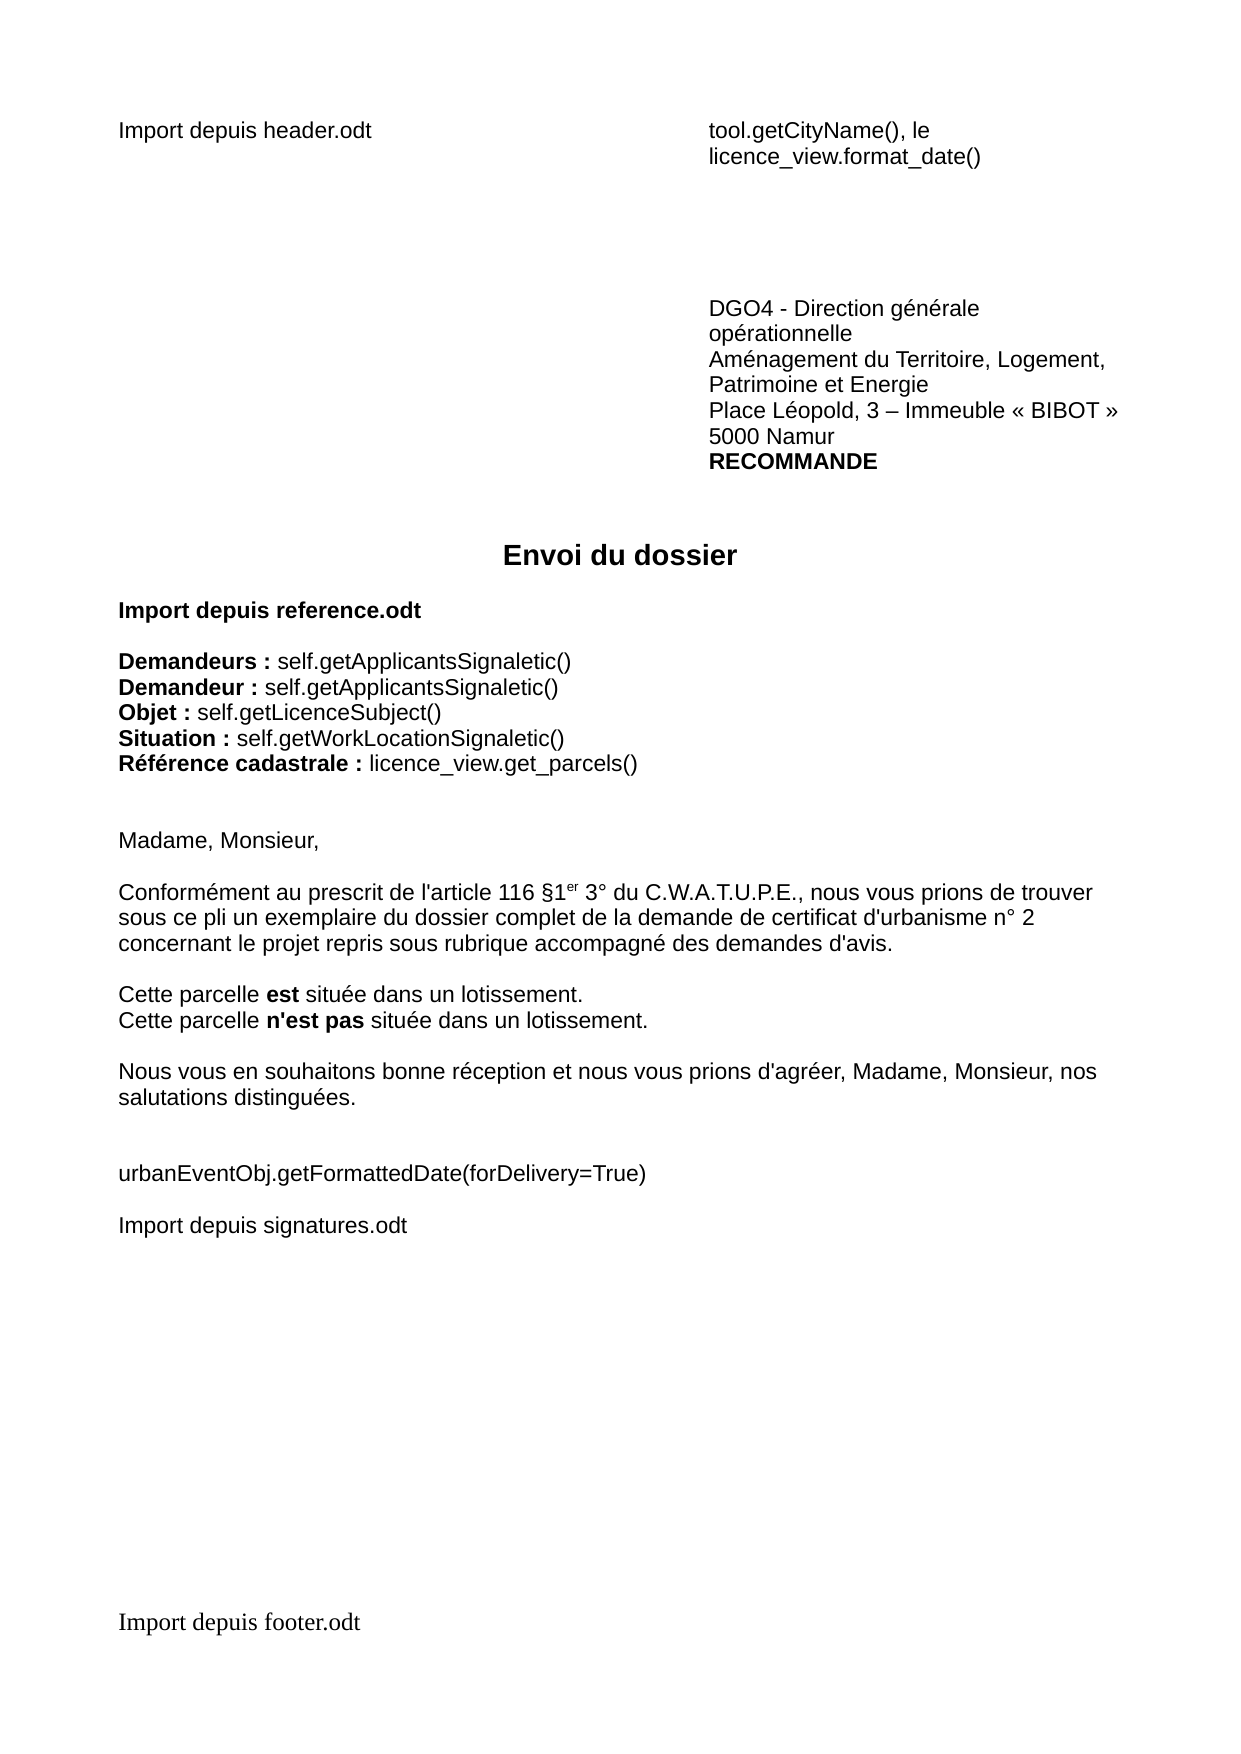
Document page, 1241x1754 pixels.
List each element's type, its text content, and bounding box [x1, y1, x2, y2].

text Objet : self.getLicenceSubject() [118, 700, 1122, 726]
text Conformément au prescrit de l'article 116 §1er 3° du C.W.A.T.U.P.E., nous vous prions de trouver sous ce pli un exemplaire du dossier complet de la demande de certificat d'urbanisme n° 2 concernant le projet repris sous rubrique accompagné des demandes d'avis. [118, 879, 1122, 956]
text Import depuis reference.odt [118, 597, 1122, 623]
text Nous vous en souhaitons bonne réception et nous vous prions d'agréer, Madame, Monsieur, nos salutations distinguées. [118, 1059, 1122, 1110]
text Cette parcelle est située dans un lotissement. [118, 982, 1122, 1007]
text Madame, Monsieur, [118, 828, 1122, 854]
text Demandeur : self.getApplicantsSignaletic() [118, 674, 1122, 700]
title Envoi du dossier [118, 539, 1122, 572]
text Cette parcelle n'est pas située dans un lotissement. [118, 1007, 1122, 1033]
table_header Import depuis header.odt [118, 118, 708, 474]
text Référence cadastrale : licence_view.get_parcels() [118, 751, 1122, 777]
text Situation : self.getWorkLocationSignaletic() [118, 726, 1122, 751]
table_header tool.getCityName(), le licence_view.format_date() DGO4 - Direction générale opérationnelle Aménagement du Territoire, Logement, Patrimoine et Energie Place Léopold, 3 – Immeuble « BIBOT » 5000 Namur RECOMMANDE [709, 118, 1123, 474]
text Demandeurs : self.getApplicantsSignaletic() [118, 649, 1122, 674]
text urbanEventObj.getFormattedDate(forDelivery=True) [118, 1161, 1122, 1187]
text Import depuis signatures.odt [118, 1212, 1122, 1238]
